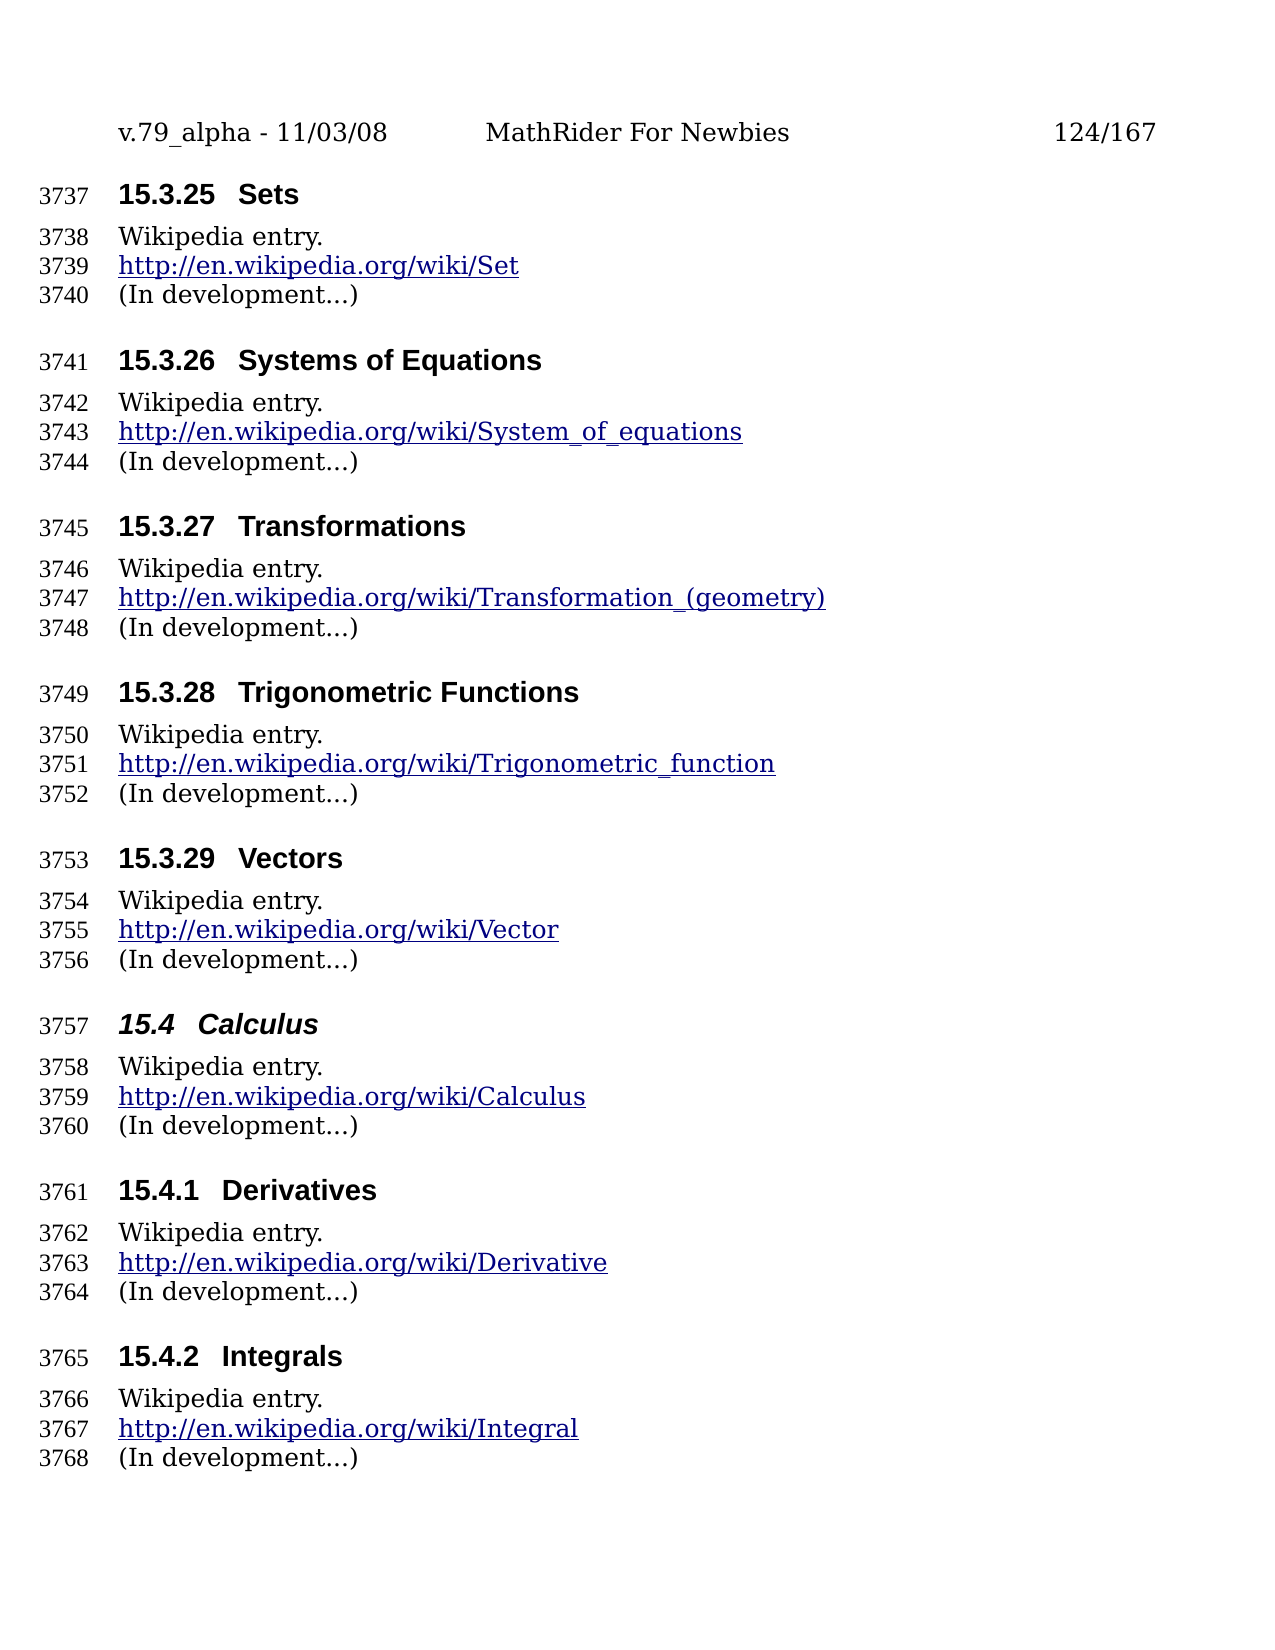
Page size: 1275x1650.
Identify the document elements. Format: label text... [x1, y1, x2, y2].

subtitle Calculus [118, 1007, 1157, 1041]
subtitle Sets [118, 177, 1157, 210]
subtitle Integrals [118, 1339, 1157, 1373]
text http://en.wikipedia.org/wiki/Transformation_(geometry) [118, 583, 1157, 613]
text Wikipedia entry. [118, 1052, 1157, 1082]
text Wikipedia entry. [118, 1384, 1157, 1414]
text Wikipedia entry. [118, 554, 1157, 583]
text (In development...) [118, 1443, 1157, 1472]
subtitle Derivatives [118, 1173, 1157, 1207]
text http://en.wikipedia.org/wiki/Integral [118, 1414, 1157, 1443]
text Wikipedia entry. [118, 388, 1157, 417]
text Wikipedia entry. [118, 886, 1157, 916]
text (In development...) [118, 613, 1157, 642]
subtitle Vectors [118, 841, 1157, 874]
text (In development...) [118, 281, 1157, 310]
text http://en.wikipedia.org/wiki/Vector [118, 916, 1157, 945]
subtitle Transformations [118, 509, 1157, 542]
subtitle Systems of Equations [118, 343, 1157, 376]
subtitle Trigonometric Functions [118, 675, 1157, 708]
text (In development...) [118, 1111, 1157, 1140]
text Wikipedia entry. [118, 222, 1157, 251]
text (In development...) [118, 447, 1157, 476]
text http://en.wikipedia.org/wiki/Set [118, 251, 1157, 281]
text Wikipedia entry. [118, 1218, 1157, 1248]
text (In development...) [118, 1277, 1157, 1306]
text (In development...) [118, 945, 1157, 974]
text Wikipedia entry. [118, 720, 1157, 749]
text http://en.wikipedia.org/wiki/System_of_equations [118, 417, 1157, 447]
text (In development...) [118, 779, 1157, 808]
text http://en.wikipedia.org/wiki/Derivative [118, 1248, 1157, 1277]
text http://en.wikipedia.org/wiki/Trigonometric_function [118, 749, 1157, 779]
text http://en.wikipedia.org/wiki/Calculus [118, 1082, 1157, 1111]
